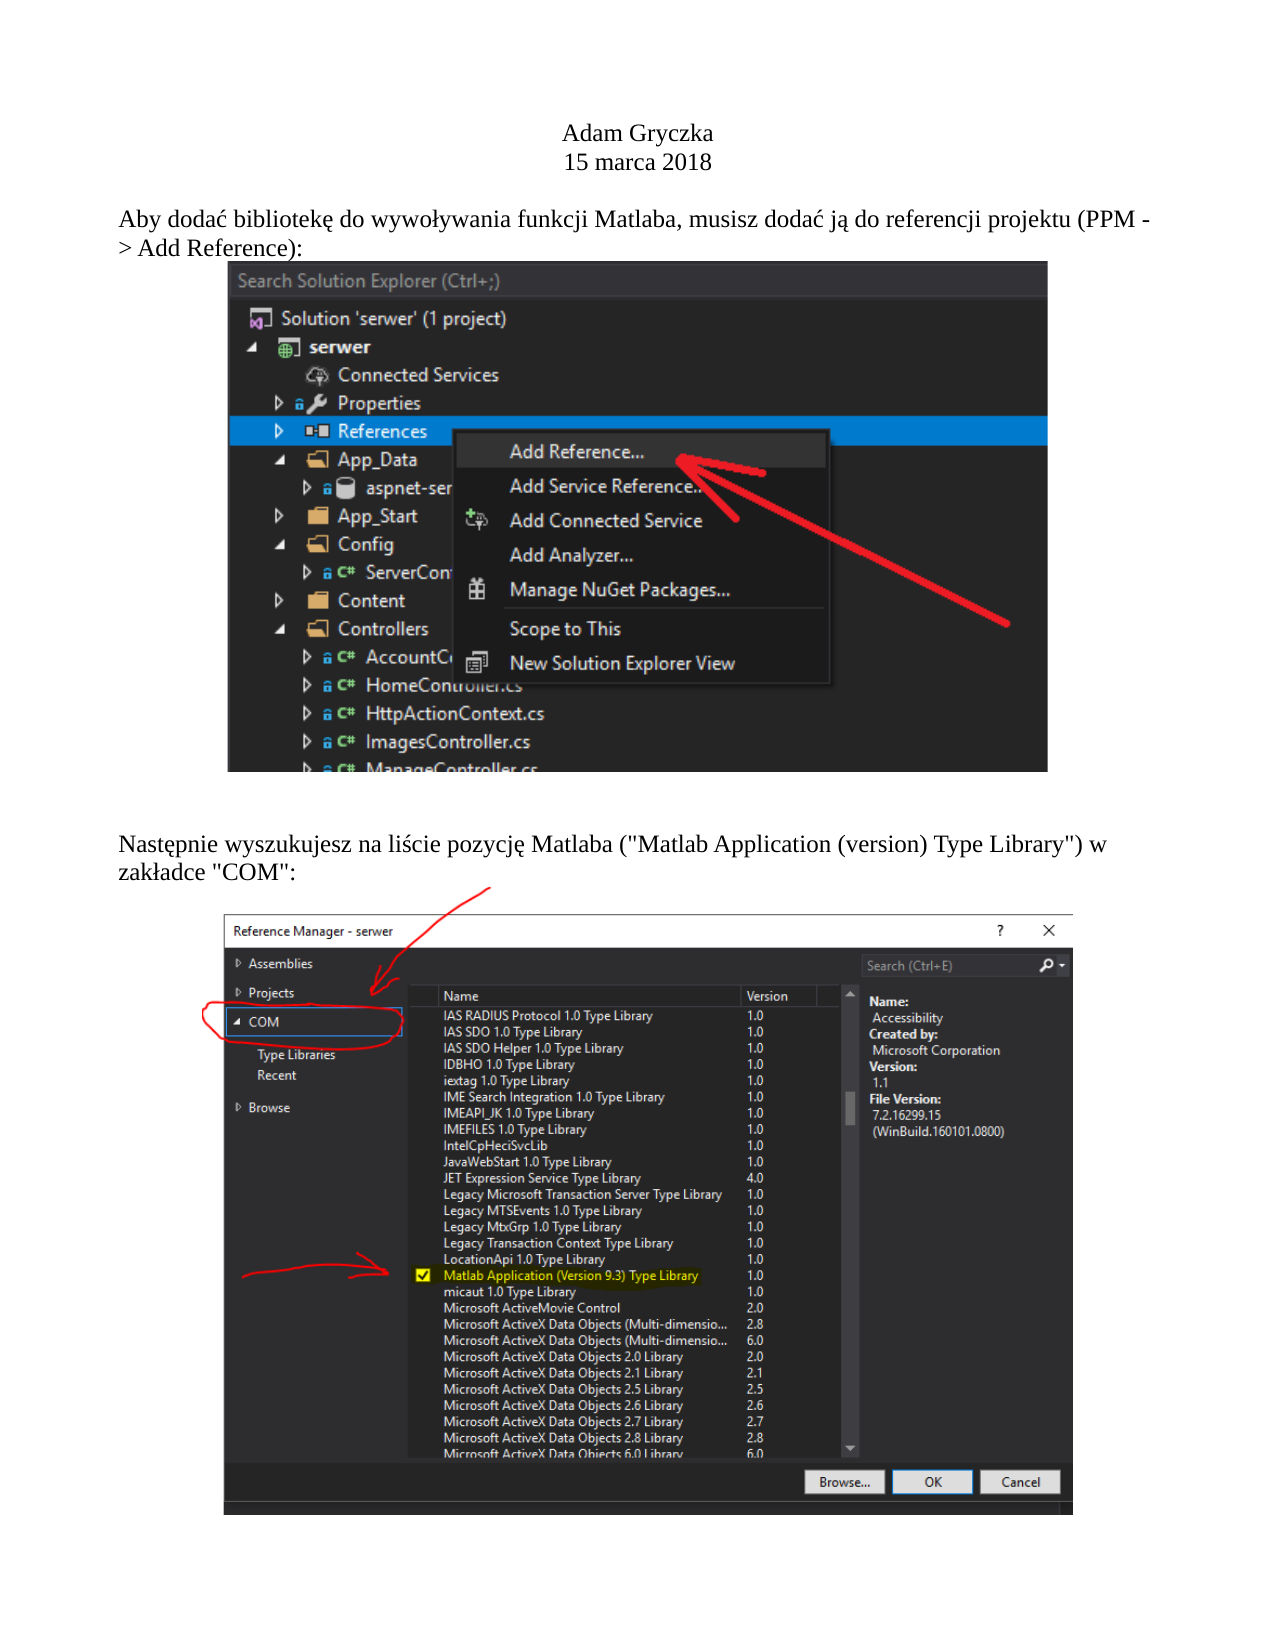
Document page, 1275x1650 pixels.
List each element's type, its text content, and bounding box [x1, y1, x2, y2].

text 15 marca 2018 [118, 147, 1157, 176]
text Adam Gryczka [118, 118, 1157, 147]
text Następnie wyszukujesz na liście pozycję Matlaba ("Matlab Application (version) Type Library") w zakładce "COM": [118, 829, 1157, 886]
picture [202, 886, 1073, 1515]
text Aby dodać bibliotekę do wywoływania funkcji Matlaba, musisz dodać ją do referencji projektu (PPM -> Add Reference): [118, 204, 1157, 262]
picture [227, 261, 1048, 772]
